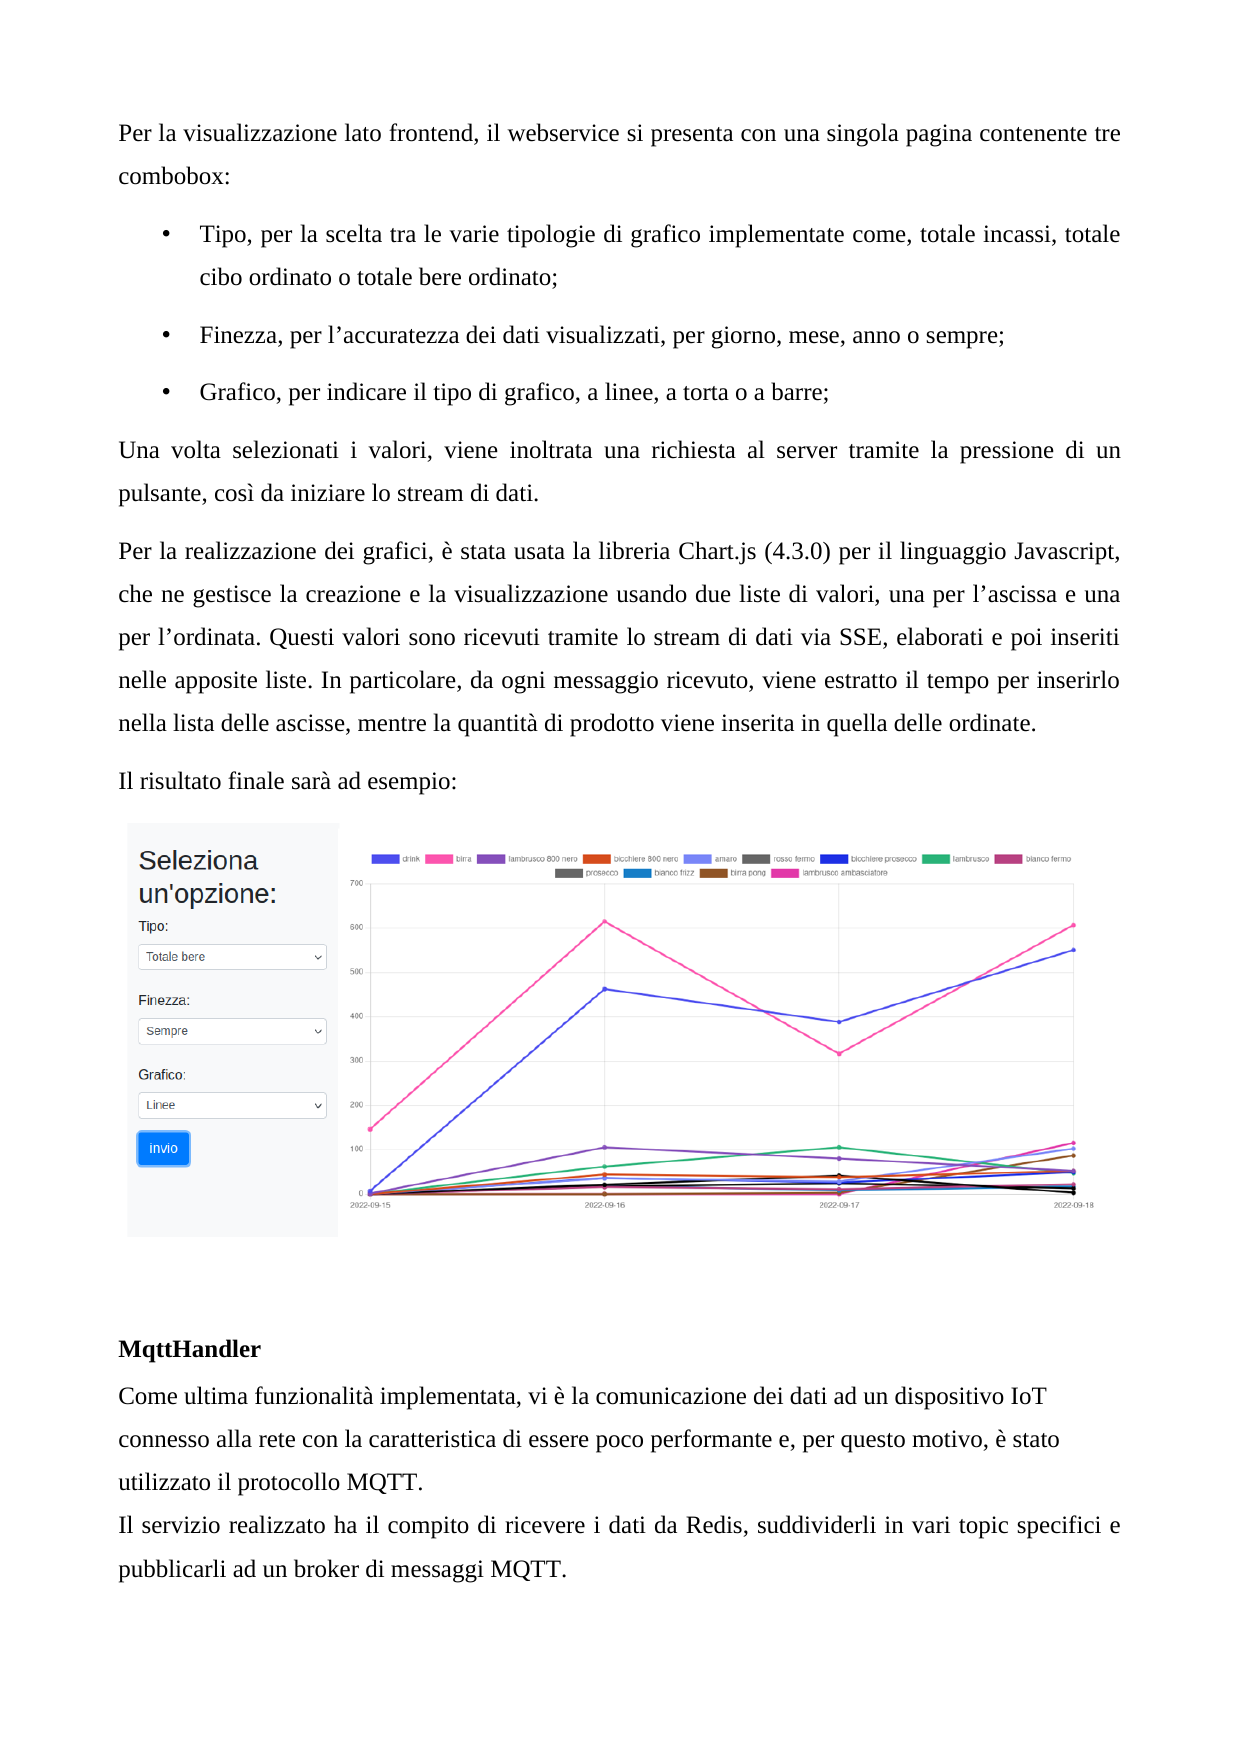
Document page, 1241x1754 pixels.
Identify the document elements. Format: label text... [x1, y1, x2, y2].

list Grafico, per indicare il tipo di grafico, a linee, a torta o a barre; [162, 377, 1122, 406]
text Come ultima funzionalità implementata, vi è la comunicazione dei dati ad un dispositivo IoT connesso alla rete con la caratteristica di essere poco performante e, per questo motivo, è stato utilizzato il protocollo MQTT. [118, 1381, 1122, 1496]
subtitle MqttHandler [118, 1334, 1122, 1363]
text Una volta selezionati i valori, viene inoltrata una richiesta al server tramite la pressione di un pulsante, così da iniziare lo stream di dati. [118, 435, 1122, 507]
text Il servizio realizzato ha il compito di ricevere i dati da Redis, suddividerli in vari topic specifici e pubblicarli ad un broker di messaggi MQTT. [118, 1511, 1122, 1582]
text Il risultato finale sarà ad esempio: [118, 766, 1122, 795]
text Per la realizzazione dei grafici, è stata usata la libreria Chart.js (4.3.0) per il linguaggio Javascript, che ne gestisce la creazione e la visualizzazione usando due liste di valori, una per l’ascissa e una per l’ordinata. Questi valori sono ricevuti tramite lo stream di dati via SSE, elaborati e poi inseriti nelle apposite liste. In particolare, da ogni messaggio ricevuto, viene estratto il tempo per inserirlo nella lista delle ascisse, mentre la quantità di prodotto viene inserita in quella delle ordinate. [118, 536, 1122, 737]
text Per la visualizzazione lato frontend, il webservice si presenta con una singola pagina contenente tre combobox: [118, 118, 1122, 190]
picture [127, 823, 1113, 1237]
list Finezza, per l’accuratezza dei dati visualizzati, per giorno, mese, anno o sempre; [162, 320, 1122, 348]
list Tipo, per la scelta tra le varie tipologie di grafico implementate come, totale incassi, totale cibo ordinato o totale bere ordinato; [162, 219, 1122, 291]
